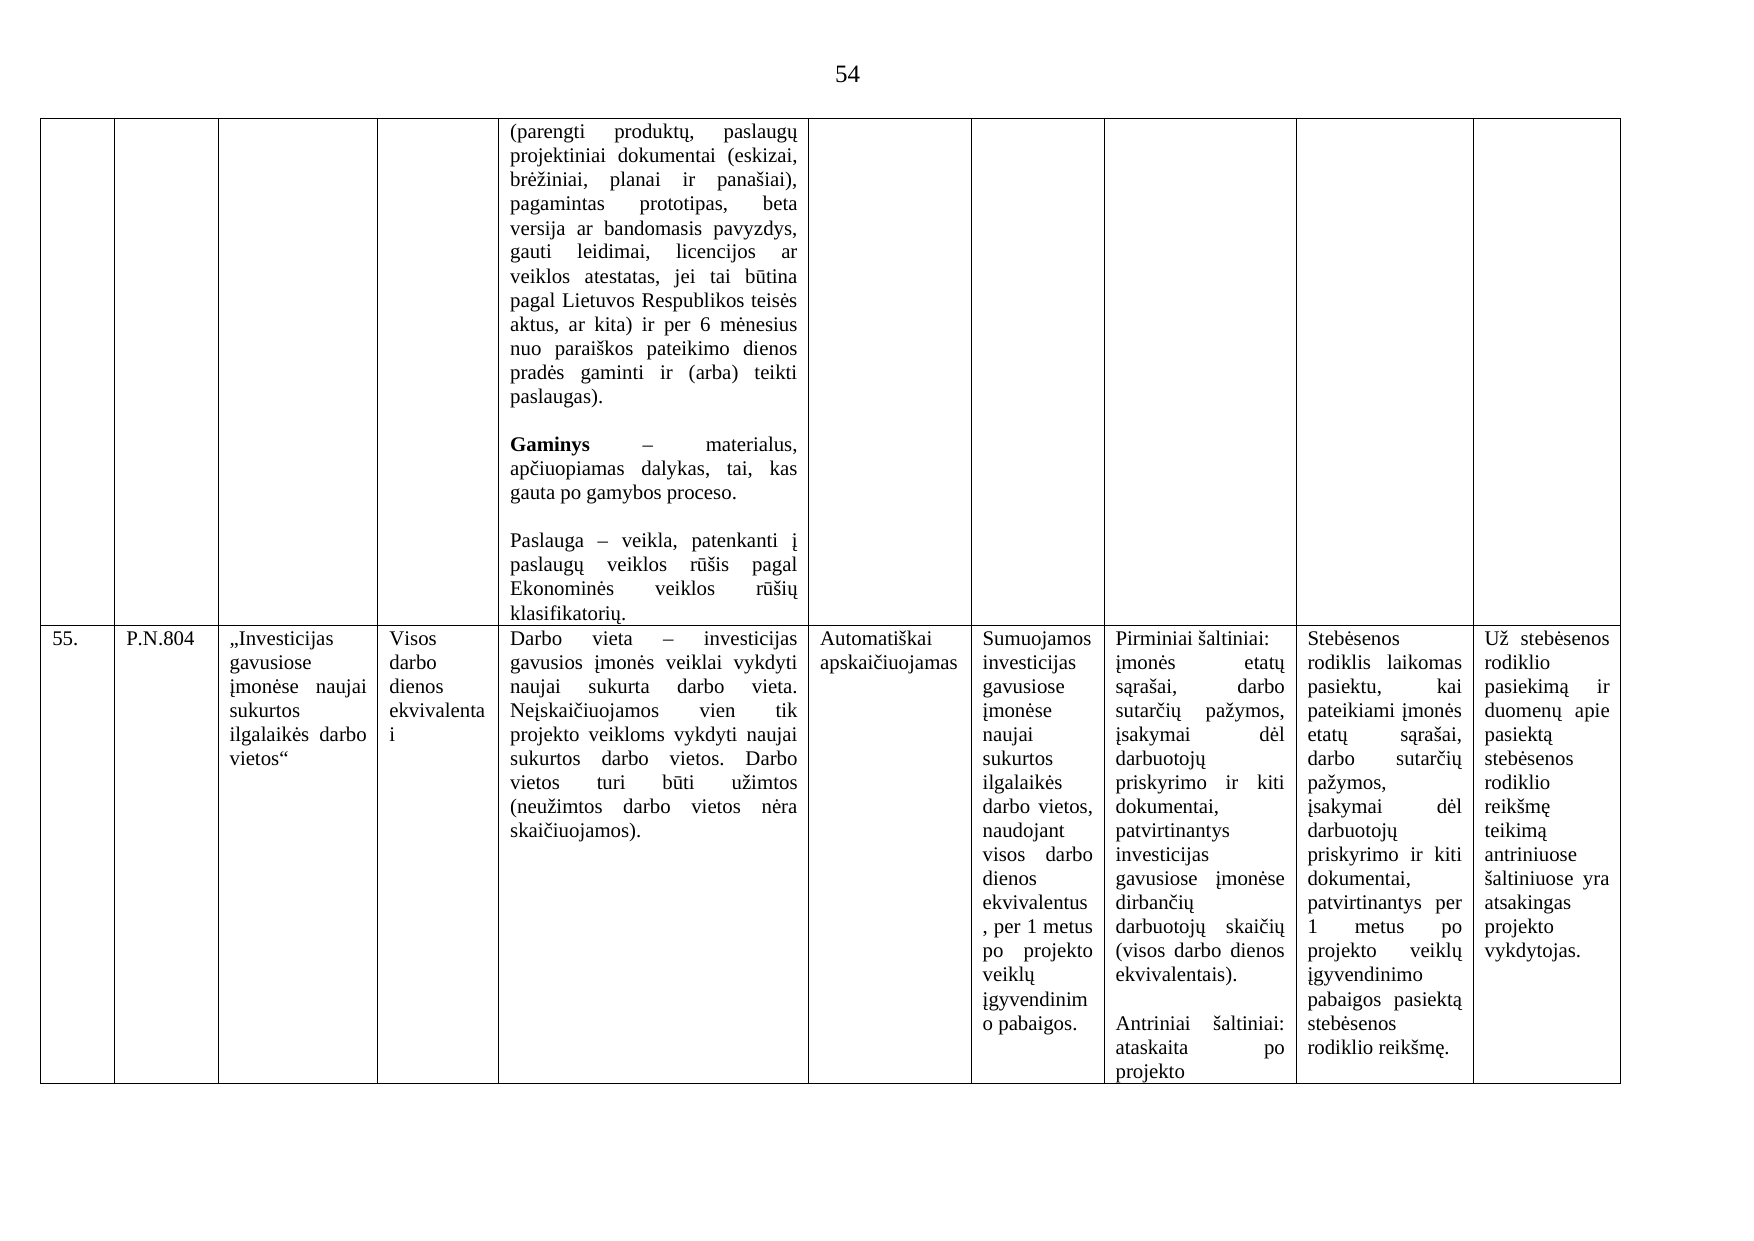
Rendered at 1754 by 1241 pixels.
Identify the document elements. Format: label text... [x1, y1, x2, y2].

table_cell Už stebėsenos rodiklio pasiekimą ir duomenų apie pasiektą stebėsenos rodiklio reikšmę teikimą antriniuose šaltiniuose yra atsakingas projekto vykdytojas. [1474, 626, 1620, 1083]
table_cell Sumuojamos investicijas gavusiose įmonėse naujai sukurtos ilgalaikės darbo vietos, naudojant visos darbo dienos ekvivalentus, per 1 metus po projekto veiklų įgyvendinimo pabaigos. [972, 626, 1104, 1083]
table_cell (parengti produktų, paslaugų projektiniai dokumentai (eskizai, brėžiniai, planai ir panašiai), pagamintas prototipas, beta versija ar bandomasis pavyzdys, gauti leidimai, licencijos ar veiklos atestatas, jei tai būtina pagal Lietuvos Respublikos teisės aktus, ar kita) ir per 6 mėnesius nuo paraiškos pateikimo dienos pradės gaminti ir (arba) teikti paslaugas). Gaminys – materialus, apčiuopiamas dalykas, tai, kas gauta po gamybos proceso. Paslauga – veikla, patenkanti į paslaugų veiklos rūšis pagal Ekonominės veiklos rūšių klasifikatorių. [499, 119, 808, 624]
table_cell [809, 119, 971, 624]
table_cell [1297, 119, 1473, 624]
table_cell [1105, 119, 1296, 624]
table_cell P.N.804 [115, 626, 218, 1083]
table_cell [1474, 119, 1620, 624]
table_cell 55. [41, 626, 114, 1083]
table_cell Stebėsenos rodiklis laikomas pasiektu, kai pateikiami įmonės etatų sąrašai, darbo sutarčių pažymos, įsakymai dėl darbuotojų priskyrimo ir kiti dokumentai, patvirtinantys per 1 metus po projekto veiklų įgyvendinimo pabaigos pasiektą stebėsenos rodiklio reikšmę. [1297, 626, 1473, 1083]
table_cell [378, 119, 498, 624]
table_cell [219, 119, 377, 624]
table_cell Darbo vieta – investicijas gavusios įmonės veiklai vykdyti naujai sukurta darbo vieta. Neįskaičiuojamos vien tik projekto veikloms vykdyti naujai sukurtos darbo vietos. Darbo vietos turi būti užimtos (neužimtos darbo vietos nėra skaičiuojamos). [499, 626, 808, 1083]
table_cell Automatiškai apskaičiuojamas [809, 626, 971, 1083]
table_cell „Investicijas gavusiose įmonėse naujai sukurtos ilgalaikės darbo vietos“ [219, 626, 377, 1083]
table_cell [41, 119, 114, 624]
table_cell Pirminiai šaltiniai: įmonės etatų sąrašai, darbo sutarčių pažymos, įsakymai dėl darbuotojų priskyrimo ir kiti dokumentai, patvirtinantys investicijas gavusiose įmonėse dirbančių darbuotojų skaičių (visos darbo dienos ekvivalentais). Antriniai šaltiniai: ataskaita po projekto [1105, 626, 1296, 1083]
table_cell [972, 119, 1104, 624]
table_cell [115, 119, 218, 624]
table_cell Visos darbo dienos ekvivalentai [378, 626, 498, 1083]
